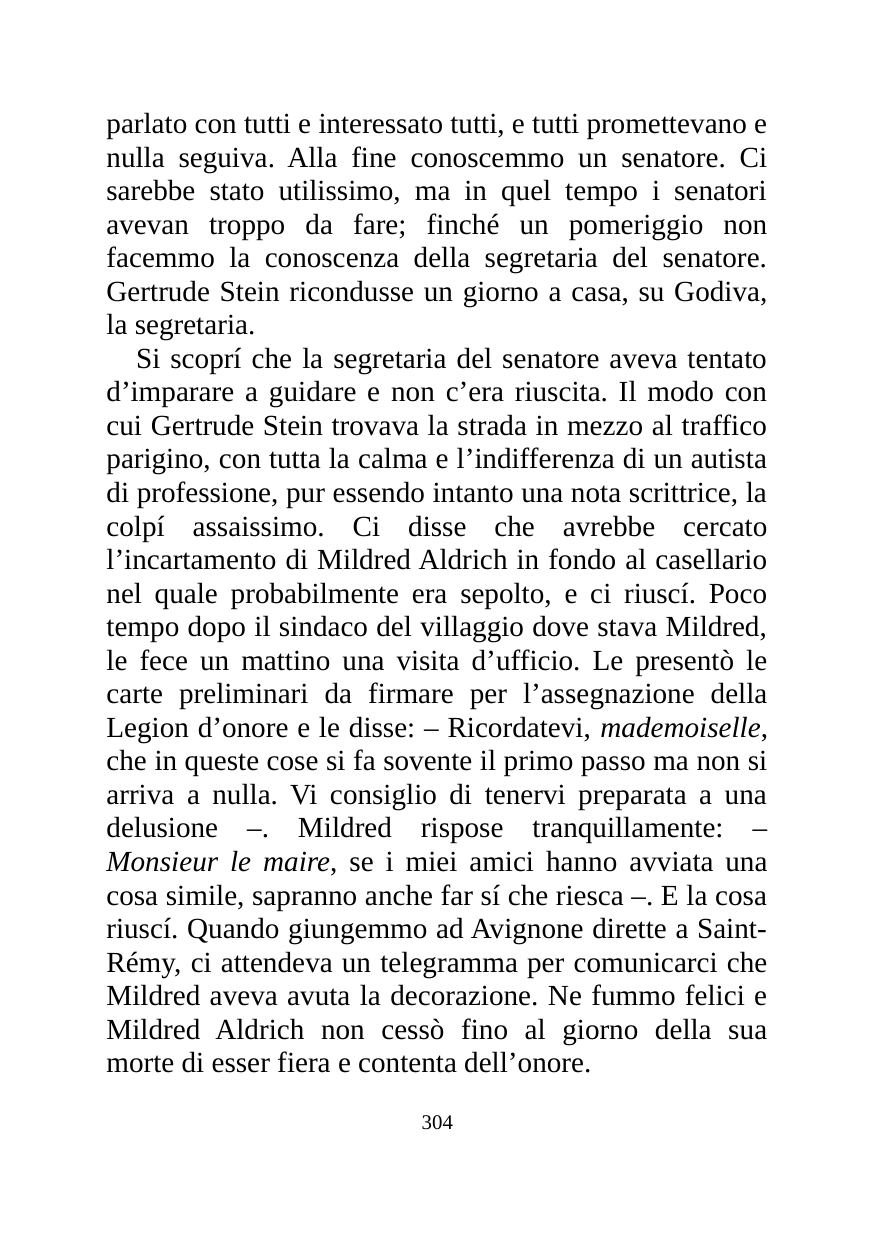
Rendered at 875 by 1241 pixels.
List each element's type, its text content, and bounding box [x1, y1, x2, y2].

text parlato con tutti e interessato tutti, e tutti promettevano e nulla seguiva. Alla fine conoscemmo un senatore. Ci sarebbe stato utilissimo, ma in quel tempo i senatori avevan troppo da fare; finché un pomeriggio non facemmo la conoscenza della segretaria del senatore. Gertrude Stein ricondusse un giorno a casa, su Godiva, la segretaria. [106, 106, 768, 341]
text Si scoprí che la segretaria del senatore aveva tentato d’imparare a guidare e non c’era riuscita. Il modo con cui Gertrude Stein trovava la strada in mezzo al traffico parigino, con tutta la calma e l’indifferenza di un autista di professione, pur essendo intanto una nota scrittrice, la colpí assaissimo. Ci disse che avrebbe cercato l’incartamento di Mildred Aldrich in fondo al casellario nel quale probabilmente era sepolto, e ci riuscí. Poco tempo dopo il sindaco del villaggio dove stava Mildred, le fece un mattino una visita d’ufficio. Le presentò le carte preliminari da firmare per l’assegnazione della Legion d’onore e le disse: – Ricordatevi, mademoiselle, che in queste cose si fa sovente il primo passo ma non si arriva a nulla. Vi consiglio di tenervi preparata a una delusione –. Mildred rispose tranquillamente: – Monsieur le maire, se i miei amici hanno avviata una cosa simile, sapranno anche far sí che riesca –. E la cosa riuscí. Quando giungemmo ad Avignone dirette a Saint-Rémy, ci attendeva un telegramma per comunicarci che Mildred aveva avuta la decorazione. Ne fummo felici e Mildred Aldrich non cessò fino al giorno della sua morte di esser fiera e contenta dell’onore. [106, 341, 768, 1079]
